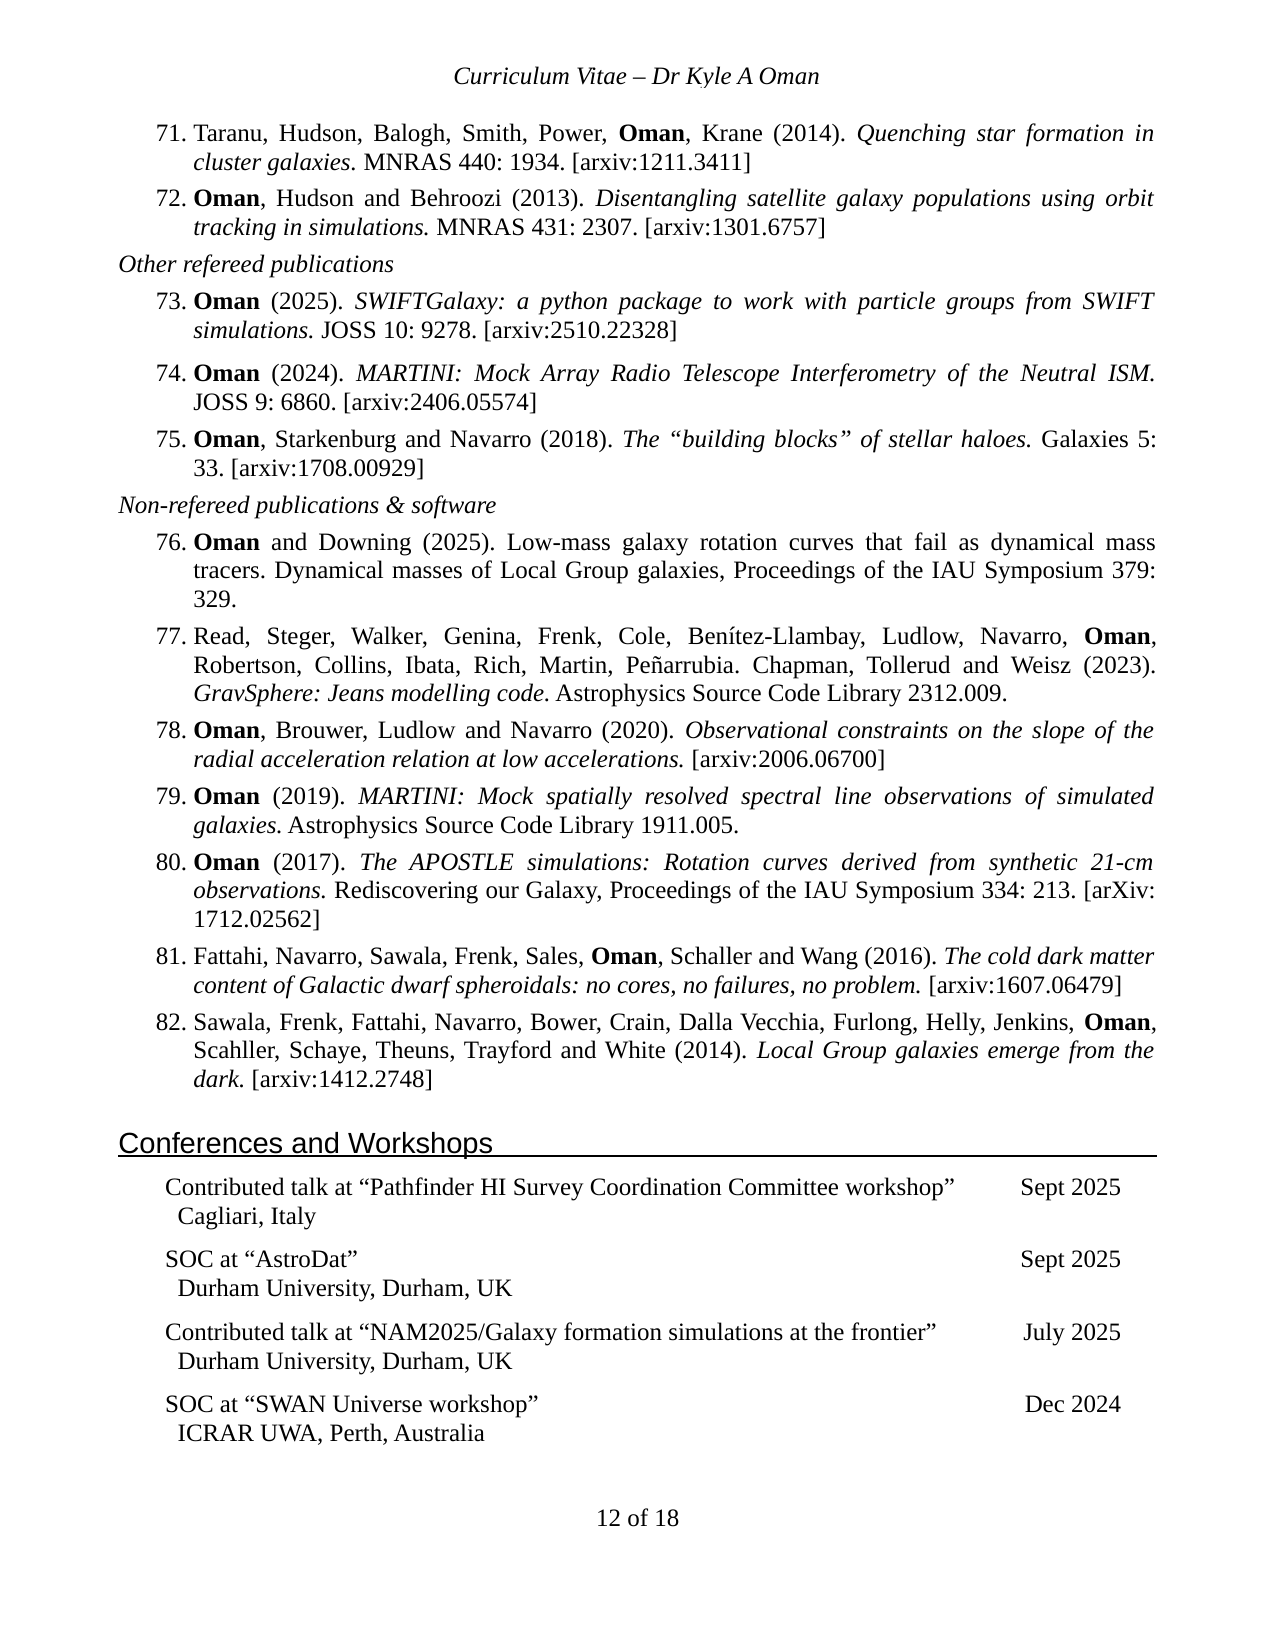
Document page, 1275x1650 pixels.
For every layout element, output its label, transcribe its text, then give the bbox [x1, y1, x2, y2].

text Other refereed publications [118, 249, 1157, 278]
list Oman, Starkenburg and Navarro (2018). The “building blocks” of stellar haloes. Galaxies 5: 33. [arxiv:1708.00929] [156, 424, 1157, 482]
text Contributed talk at “NAM2025/Galaxy formation simulations at the frontier” July 2025 Durham University, Durham, UK [118, 1317, 1157, 1374]
list Fattahi, Navarro, Sawala, Frenk, Sales, Oman, Schaller and Wang (2016). The cold dark matter content of Galactic dwarf spheroidals: no cores, no failures, no problem. [arxiv:1607.06479] [156, 941, 1157, 998]
list Oman, Hudson and Behroozi (2013). Disentangling satellite galaxy populations using orbit tracking in simulations. MNRAS 431: 2307. [arxiv:1301.6757] [156, 183, 1157, 241]
text SOC at “AstroDat” Sept 2025 Durham University, Durham, UK [118, 1244, 1157, 1302]
list Read, Steger, Walker, Genina, Frenk, Cole, Benítez-Llambay, Ludlow, Navarro, Oman, Robertson, Collins, Ibata, Rich, Martin, Peñarrubia. Chapman, Tollerud and Weisz (2023). GravSphere: Jeans modelling code. Astrophysics Source Code Library 2312.009. [156, 621, 1157, 707]
list Oman (2025). SWIFTGalaxy: a python package to work with particle groups from SWIFT simulations. JOSS 10: 9278. [arxiv:2510.22328] [156, 286, 1157, 343]
list Oman (2019). MARTINI: Mock spatially resolved spectral line observations of simulated galaxies. Astrophysics Source Code Library 1911.005. [156, 781, 1157, 838]
list Non-refereed publications & software [118, 490, 1157, 518]
list Oman and Downing (2025). Low-mass galaxy rotation curves that fail as dynamical mass tracers. Dynamical masses of Local Group galaxies, Proceedings of the IAU Symposium 379: 329. [156, 527, 1157, 613]
text SOC at “SWAN Universe workshop” Dec 2024 ICRAR UWA, Perth, Australia [118, 1389, 1157, 1447]
list Oman (2024). MARTINI: Mock Array Radio Telescope Interferometry of the Neutral ISM. JOSS 9: 6860. [arxiv:2406.05574] [156, 358, 1157, 416]
list Oman (2017). The APOSTLE simulations: Rotation curves derived from synthetic 21-cm observations. Rediscovering our Galaxy, Proceedings of the IAU Symposium 334: 213. [arXiv: 1712.02562] [156, 847, 1157, 933]
list Taranu, Hudson, Balogh, Smith, Power, Oman, Krane (2014). Quenching star formation in cluster galaxies. MNRAS 440: 1934. [arxiv:1211.3411] [156, 118, 1157, 175]
list Sawala, Frenk, Fattahi, Navarro, Bower, Crain, Dalla Vecchia, Furlong, Helly, Jenkins, Oman, Scahller, Schaye, Theuns, Trayford and White (2014). Local Group galaxies emerge from the dark. [arxiv:1412.2748] [156, 1007, 1157, 1093]
list Oman, Brouwer, Ludlow and Navarro (2020). Observational constraints on the slope of the radial acceleration relation at low accelerations. [arxiv:2006.06700] [156, 715, 1157, 773]
subtitle Conferences and Workshops [118, 1126, 1157, 1155]
text Contributed talk at “Pathfinder HI Survey Coordination Committee workshop” Sept 2025 Cagliari, Italy [118, 1172, 1157, 1229]
